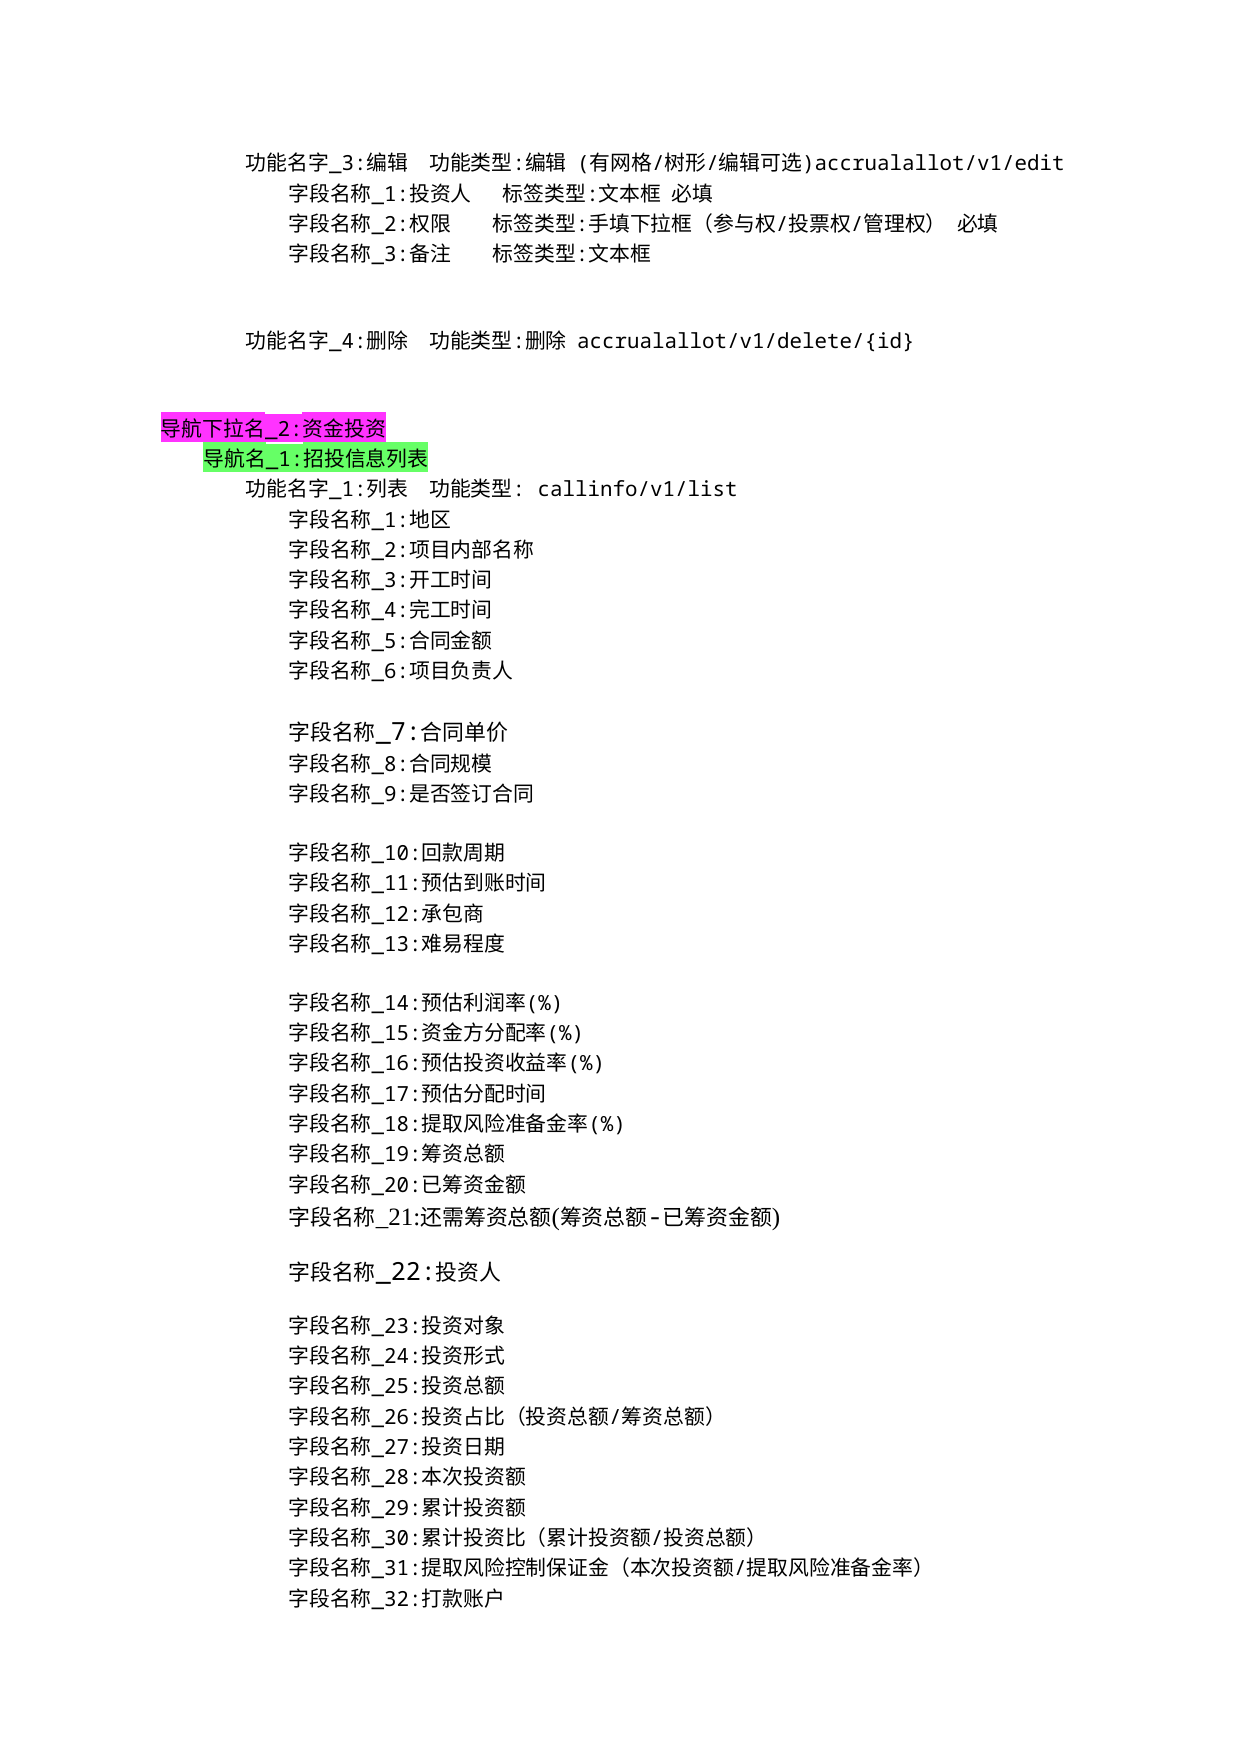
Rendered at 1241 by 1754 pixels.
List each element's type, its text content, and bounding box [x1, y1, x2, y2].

text 字段名称_20:已筹资金额 [118, 1168, 1122, 1198]
text 字段名称_29:累计投资额 [118, 1491, 1122, 1521]
text 字段名称_1:投资人 标签类型:文本框 必填 [118, 177, 1122, 207]
text 字段名称_16:预估投资收益率(%) [118, 1047, 1122, 1077]
text 功能名字_4:删除 功能类型:删除 accrualallot/v1/delete/{id} [118, 325, 1122, 355]
text 字段名称_21:还需筹资总额(筹资总额-已筹资金额) [118, 1198, 1122, 1232]
text 字段名称_26:投资占比（投资总额/筹资总额） [118, 1400, 1122, 1430]
text 字段名称_9:是否签订合同 [118, 777, 1122, 808]
text 字段名称_2:项目内部名称 [118, 533, 1122, 563]
text 字段名称_28:本次投资额 [118, 1461, 1122, 1491]
text 导航下拉名_2:资金投资 [118, 412, 1122, 442]
text 字段名称_6:项目负责人 [118, 654, 1122, 685]
text 字段名称_10:回款周期 [118, 836, 1122, 867]
text 字段名称_7:合同单价 [118, 713, 1122, 747]
text 字段名称_15:资金方分配率(%) [118, 1016, 1122, 1047]
text 字段名称_25:投资总额 [118, 1369, 1122, 1400]
text 字段名称_13:难易程度 [118, 927, 1122, 957]
text 字段名称_14:预估利润率(%) [118, 986, 1122, 1016]
text 字段名称_5:合同金额 [118, 624, 1122, 654]
text 字段名称_4:完工时间 [118, 594, 1122, 624]
text 字段名称_24:投资形式 [118, 1339, 1122, 1369]
text 字段名称_3:备注 标签类型:文本框 [118, 237, 1122, 268]
text 字段名称_11:预估到账时间 [118, 867, 1122, 897]
text 字段名称_17:预估分配时间 [118, 1077, 1122, 1107]
text 字段名称_27:投资日期 [118, 1430, 1122, 1461]
text 字段名称_1:地区 [118, 503, 1122, 533]
text 字段名称_31:提取风险控制保证金（本次投资额/提取风险准备金率） [118, 1551, 1122, 1582]
text 字段名称_12:承包商 [118, 897, 1122, 927]
text 字段名称_30:累计投资比（累计投资额/投资总额） [118, 1521, 1122, 1551]
text 功能名字_3:编辑 功能类型:编辑 (有网格/树形/编辑可选)accrualallot/v1/edit [118, 147, 1122, 177]
text 字段名称_2:权限 标签类型:手填下拉框（参与权/投票权/管理权） 必填 [118, 207, 1122, 237]
text 字段名称_32:打款账户 [118, 1582, 1122, 1612]
text 字段名称_3:开工时间 [118, 563, 1122, 594]
text 字段名称_18:提取风险准备金率(%) [118, 1107, 1122, 1137]
text 导航名_1:招投信息列表 [118, 442, 1122, 472]
text 字段名称_22:投资人 [118, 1253, 1122, 1288]
text 字段名称_19:筹资总额 [118, 1137, 1122, 1168]
text 功能名字_1:列表 功能类型: callinfo/v1/list [118, 472, 1122, 503]
text 字段名称_23:投资对象 [118, 1309, 1122, 1339]
text 字段名称_8:合同规模 [118, 747, 1122, 777]
